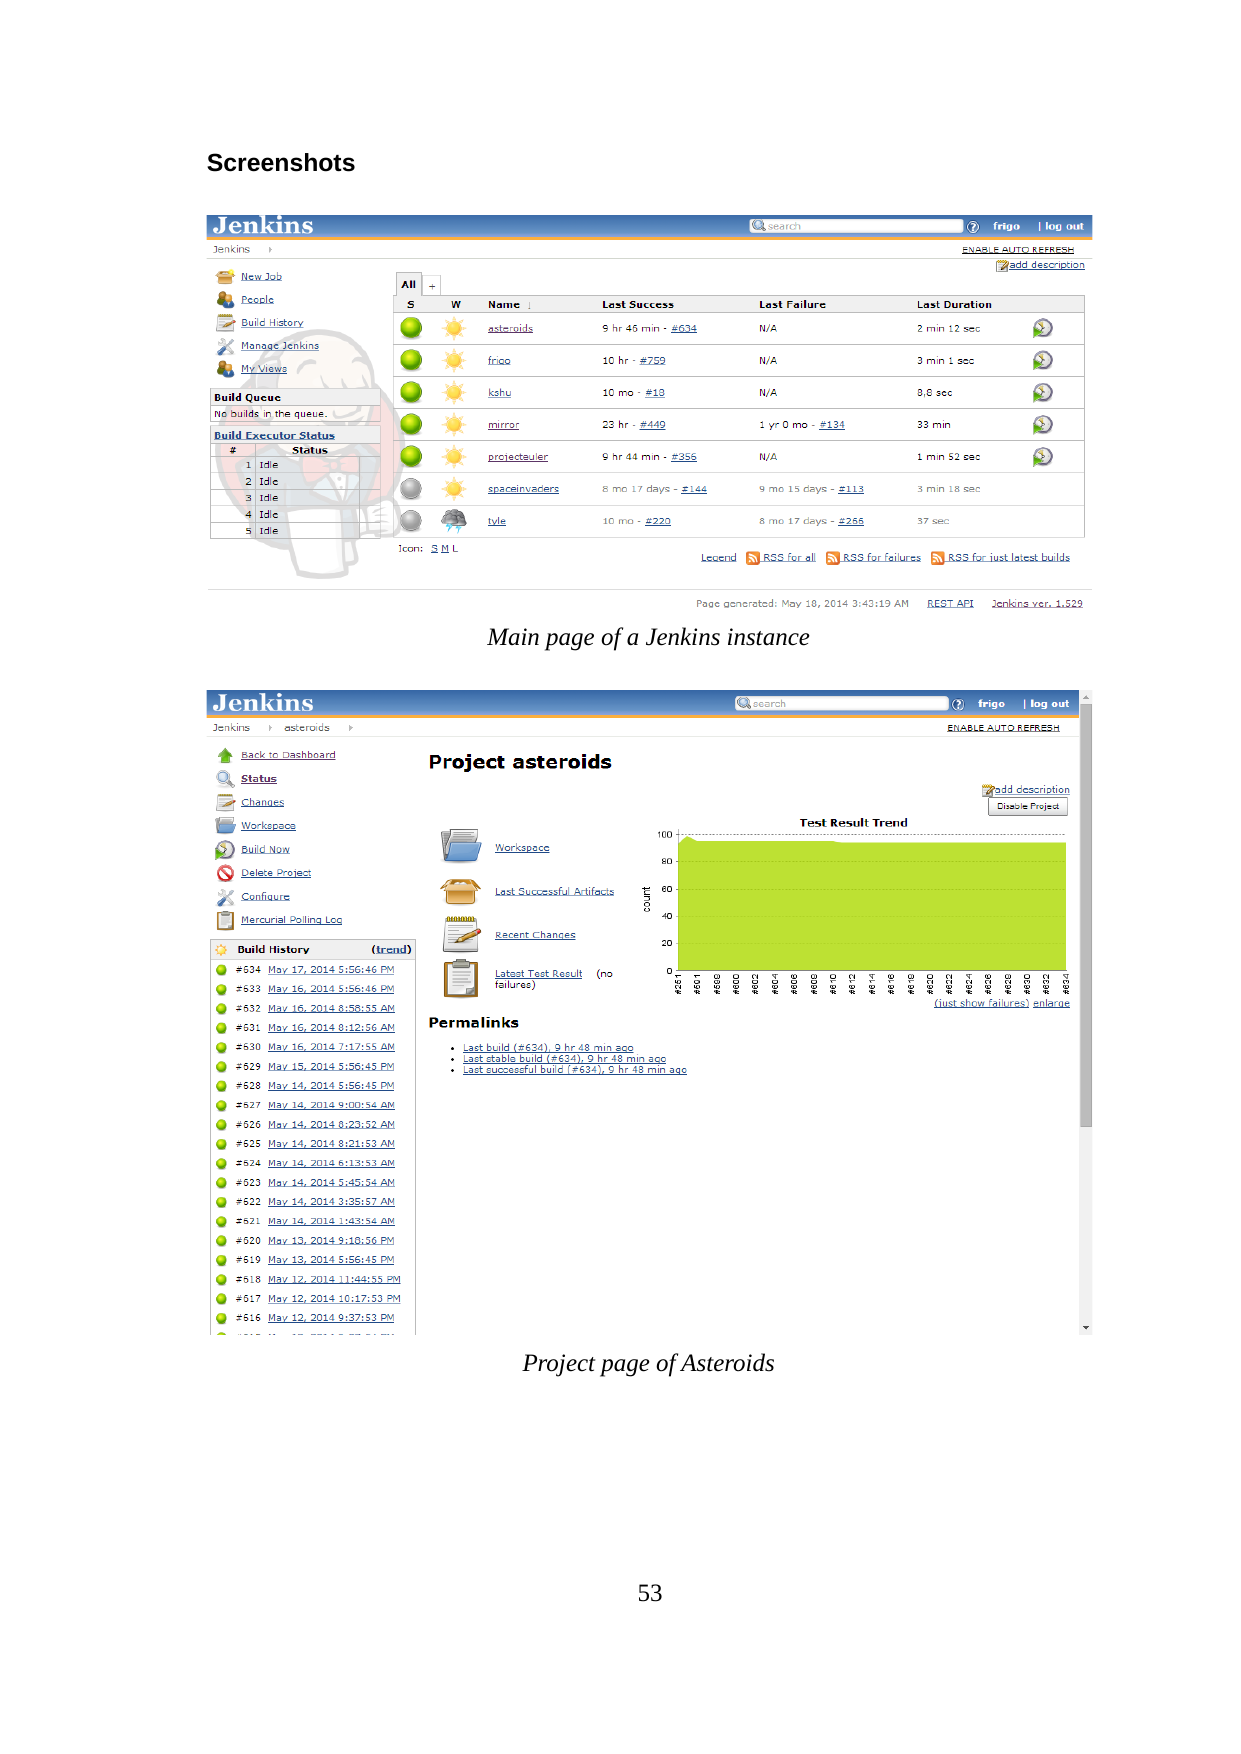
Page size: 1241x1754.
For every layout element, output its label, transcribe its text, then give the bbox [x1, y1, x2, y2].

text Project page of Asteroids [207, 1335, 1093, 1377]
picture [206, 690, 1093, 1335]
subtitle Screenshots [207, 148, 1093, 176]
picture [206, 215, 1093, 608]
text Main page of a Jenkins instance [207, 608, 1093, 651]
